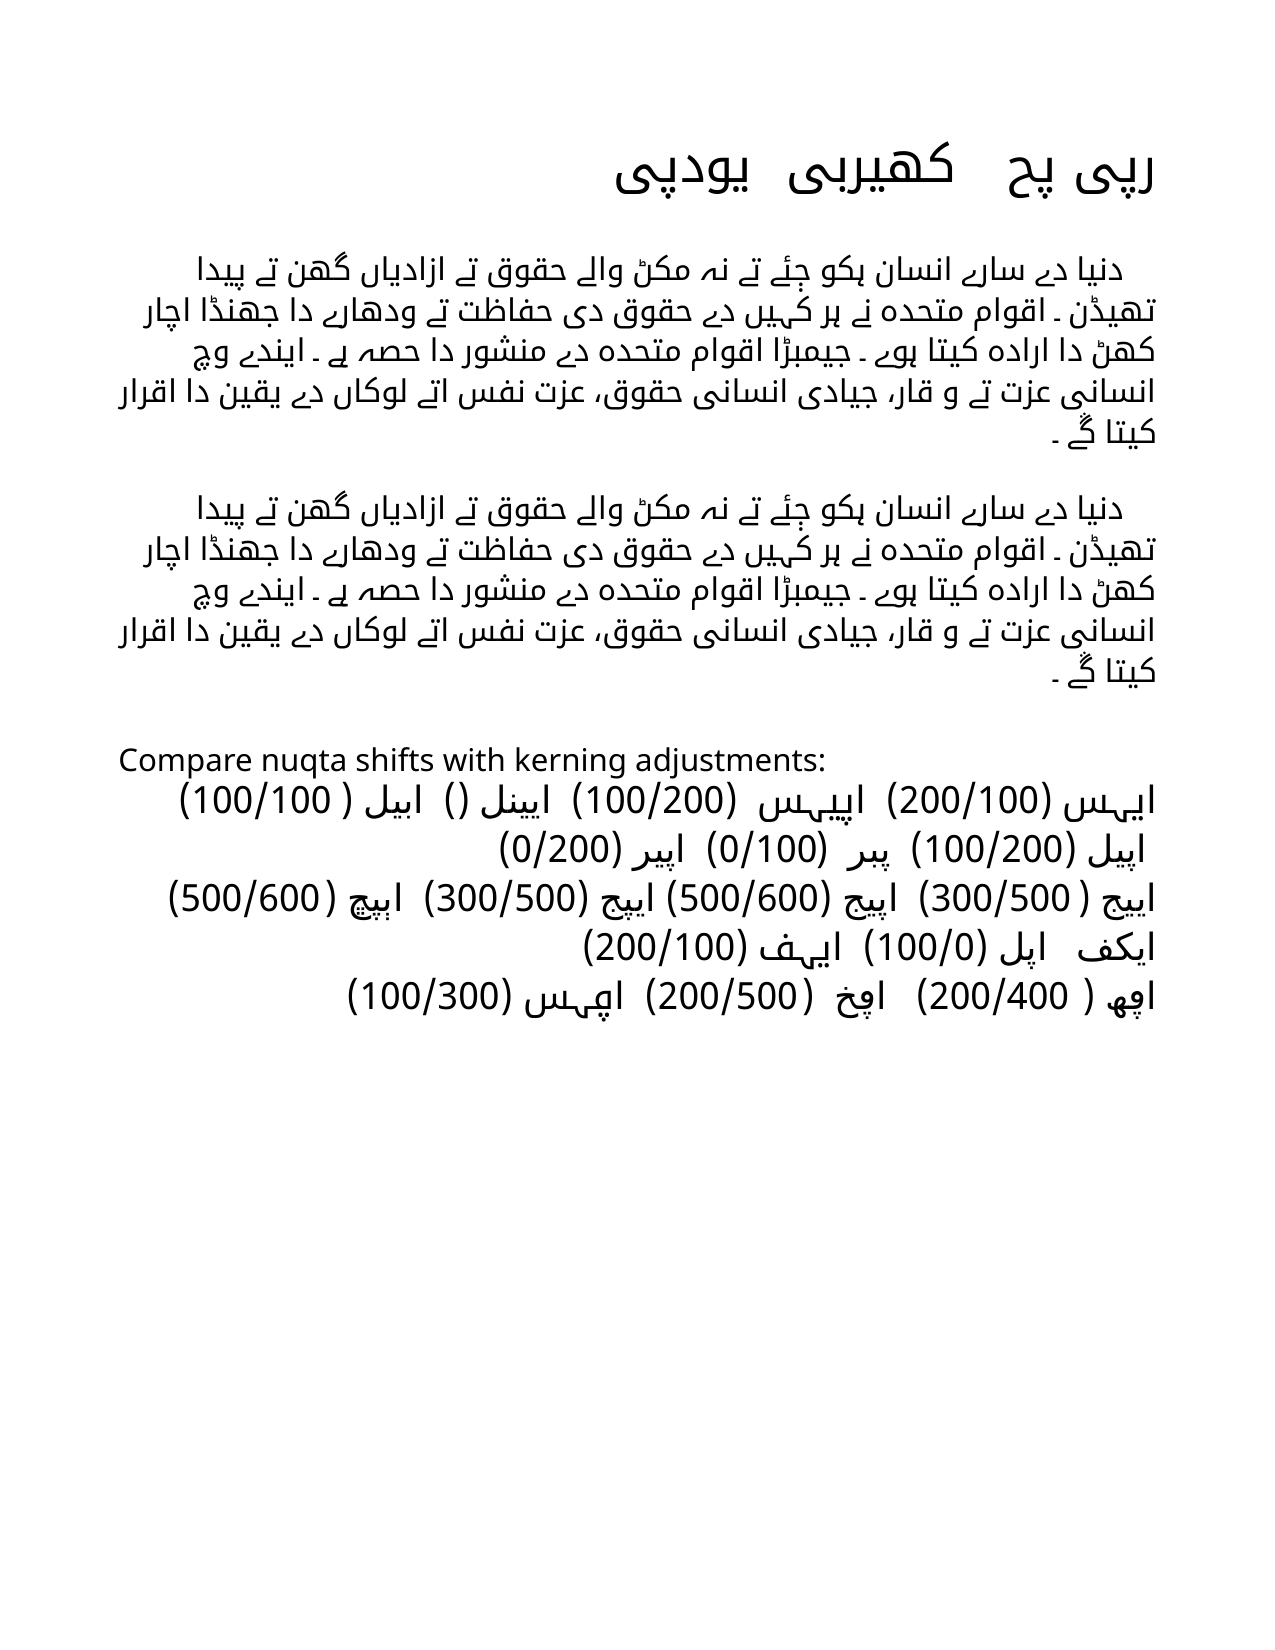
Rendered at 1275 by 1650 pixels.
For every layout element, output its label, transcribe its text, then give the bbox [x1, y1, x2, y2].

text ایہس (200/100) اپیہس (100/200) ایینل () ابیل (100/100) اپیل (100/200) پبر (0/100) اپیر (0/200) [118, 780, 1157, 878]
text دنیا دے سارے انسان ہکو ڄئے تے نہ مکڻ والے حقوق تے ازادیاں گھن تے پیدا تھیڈن ۔ اقوام متحدہ نے ہر کہیں دے حقوق دی حفاظت تے ودھارے دا جھنڈا اچار کھڻ دا ارادہ کیتا ہوے ۔ جیمبڑا اقوام متحدہ دے منشور دا حصہ ہے ۔ ایندے وچ انسانی عزت تے و قار، جیادی انسانی حقوق، عزت نفس اتے لوکاں دے یقین دا اقرار کیتا ڱے ۔ [118, 491, 1157, 695]
text رپی پح کھیربی یودپی [118, 118, 1157, 213]
text Compare nuqta shifts with kerning adjustments: [118, 737, 1157, 780]
text اییج (300/500) اپیج (500/600) ایپج (300/500) اٻپڇ (500/600) [118, 878, 1157, 927]
text دنیا دے سارے انسان ہکو ڄئے تے نہ مکڻ والے حقوق تے ازادیاں گھن تے پیدا تھیڈن ۔ اقوام متحدہ نے ہر کہیں دے حقوق دی حفاظت تے ودھارے دا جھنڈا اچار کھڻ دا ارادہ کیتا ہوے ۔ جیمبڑا اقوام متحدہ دے منشور دا حصہ ہے ۔ ایندے وچ انسانی عزت تے و قار، جیادی انسانی حقوق، عزت نفس اتے لوکاں دے یقین دا اقرار کیتا ڱے ۔ [118, 252, 1157, 456]
text اڥھ (200/400) اڥخ (200/500) اڥہس (100/300) [118, 976, 1157, 1024]
text ایکف اپل (100/0) ایہف (200/100) [118, 927, 1157, 976]
